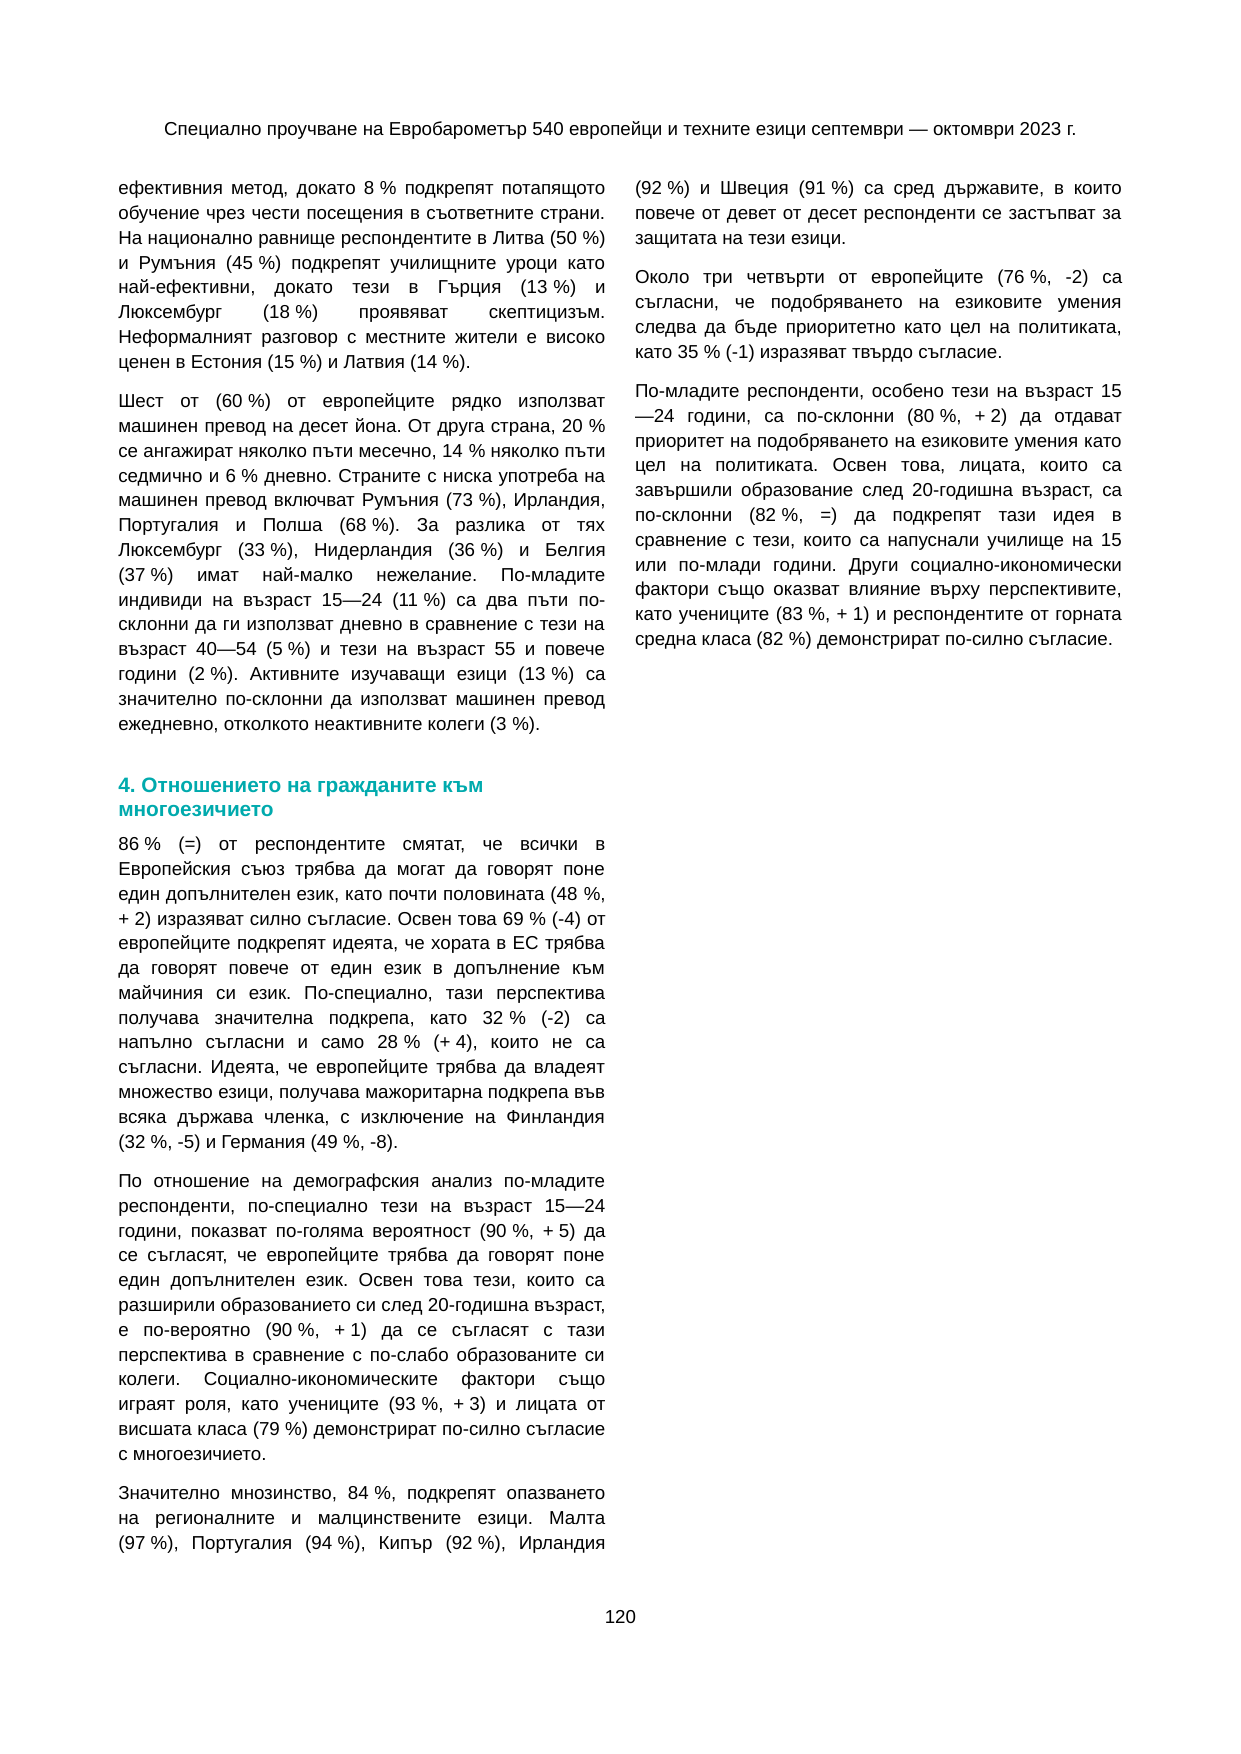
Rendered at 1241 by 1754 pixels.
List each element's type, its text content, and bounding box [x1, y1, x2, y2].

text Около три четвърти от европейците (76 %, -2) са съгласни, че подобряването на езиковите умения следва да бъде приоритетно като цел на политиката, като 35 % (-1) изразяват твърдо съгласие. [635, 266, 1122, 362]
text 86 % (=) от респондентите смятат, че всички в Европейския съюз трябва да могат да говорят поне един допълнителен език, като почти половината (48 %, + 2) изразяват силно съгласие. Освен това 69 % (-4) от европейците подкрепят идеята, че хората в ЕС трябва да говорят повече от един език в допълнение към майчиния си език. По-специално, тази перспектива получава значителна подкрепа, като 32 % (-2) са напълно съгласни и само 28 % (+ 4), които не са съгласни. Идеята, че европейците трябва да владеят множество езици, получава мажоритарна подкрепа във всяка държава членка, с изключение на Финландия (32 %, -5) и Германия (49 %, -8). [118, 833, 605, 1152]
subtitle 4. Отношението на гражданите към многоезичието [118, 772, 605, 820]
text По-младите респонденти, особено тези на възраст 15—24 години, са по-склонни (80 %, + 2) да отдават приоритет на подобряването на езиковите умения като цел на политиката. Освен това, лицата, които са завършили образование след 20-годишна възраст, са по-склонни (82 %, =) да подкрепят тази идея в сравнение с тези, които са напуснали училище на 15 или по-млади години. Други социално-икономически фактори също оказват влияние върху перспективите, като учениците (83 %, + 1) и респондентите от горната средна класа (82 %) демонстрират по-силно съгласие. [635, 380, 1122, 649]
text (92 %) и Швеция (91 %) са сред държавите, в които повече от девет от десет респонденти се застъпват за защитата на тези езици. [635, 177, 1122, 248]
text По отношение на демографския анализ по-младите респонденти, по-специално тези на възраст 15—24 години, показват по-голяма вероятност (90 %, + 5) да се съгласят, че европейците трябва да говорят поне един допълнителен език. Освен това тези, които са разширили образованието си след 20-годишна възраст, е по-вероятно (90 %, + 1) да се съгласят с тази перспектива в сравнение с по-слабо образованите си колеги. Социално-икономическите фактори също играят роля, като учениците (93 %, + 3) и лицата от висшата класа (79 %) демонстрират по-силно съгласие с многоезичието. [118, 1170, 605, 1464]
text ефективния метод, докато 8 % подкрепят потапящото обучение чрез чести посещения в съответните страни. На национално равнище респондентите в Литва (50 %) и Румъния (45 %) подкрепят училищните уроци като най-ефективни, докато тези в Гърция (13 %) и Люксембург (18 %) проявяват скептицизъм. Неформалният разговор с местните жители е високо ценен в Естония (15 %) и Латвия (14 %). [118, 177, 605, 372]
text Значително мнозинство, 84 %, подкрепят опазването на регионалните и малцинствените езици. Малта (97 %), Португалия (94 %), Кипър (92 %), Ирландия [118, 1482, 605, 1553]
text Шест от (60 %) от европейците рядко използват машинен превод на десет йона. От друга страна, 20 % се ангажират няколко пъти месечно, 14 % няколко пъти седмично и 6 % дневно. Страните с ниска употреба на машинен превод включват Румъния (73 %), Ирландия, Португалия и Полша (68 %). За разлика от тях Люксембург (33 %), Нидерландия (36 %) и Белгия (37 %) имат най-малко нежелание. По-младите индивиди на възраст 15—24 (11 %) са два пъти по-склонни да ги използват дневно в сравнение с тези на възраст 40—54 (5 %) и тези на възраст 55 и повече години (2 %). Активните изучаващи езици (13 %) са значително по-склонни да използват машинен превод ежедневно, отколкото неактивните колеги (3 %). [118, 390, 605, 734]
